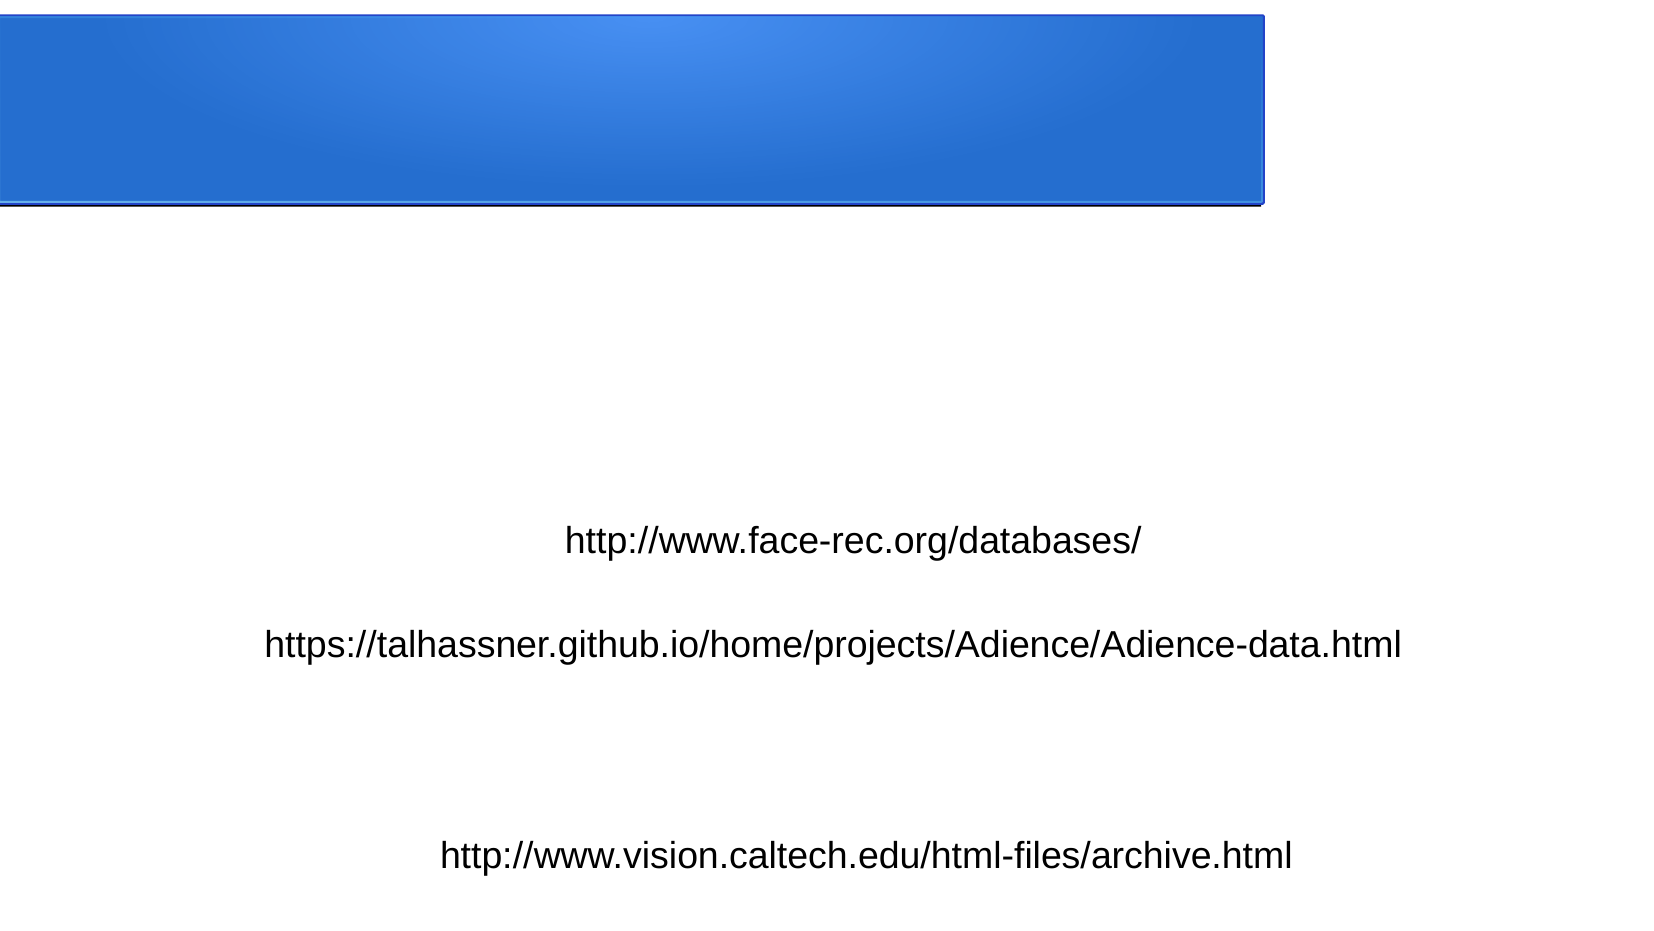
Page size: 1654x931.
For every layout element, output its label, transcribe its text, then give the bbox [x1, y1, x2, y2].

text_box https://talhassner.github.io/home/projects/Adience/Adience-data.html [249, 616, 1418, 674]
text_box http://www.face-rec.org/databases/ [550, 512, 1157, 570]
text_box http://www.vision.caltech.edu/html-files/archive.html [425, 826, 1309, 884]
